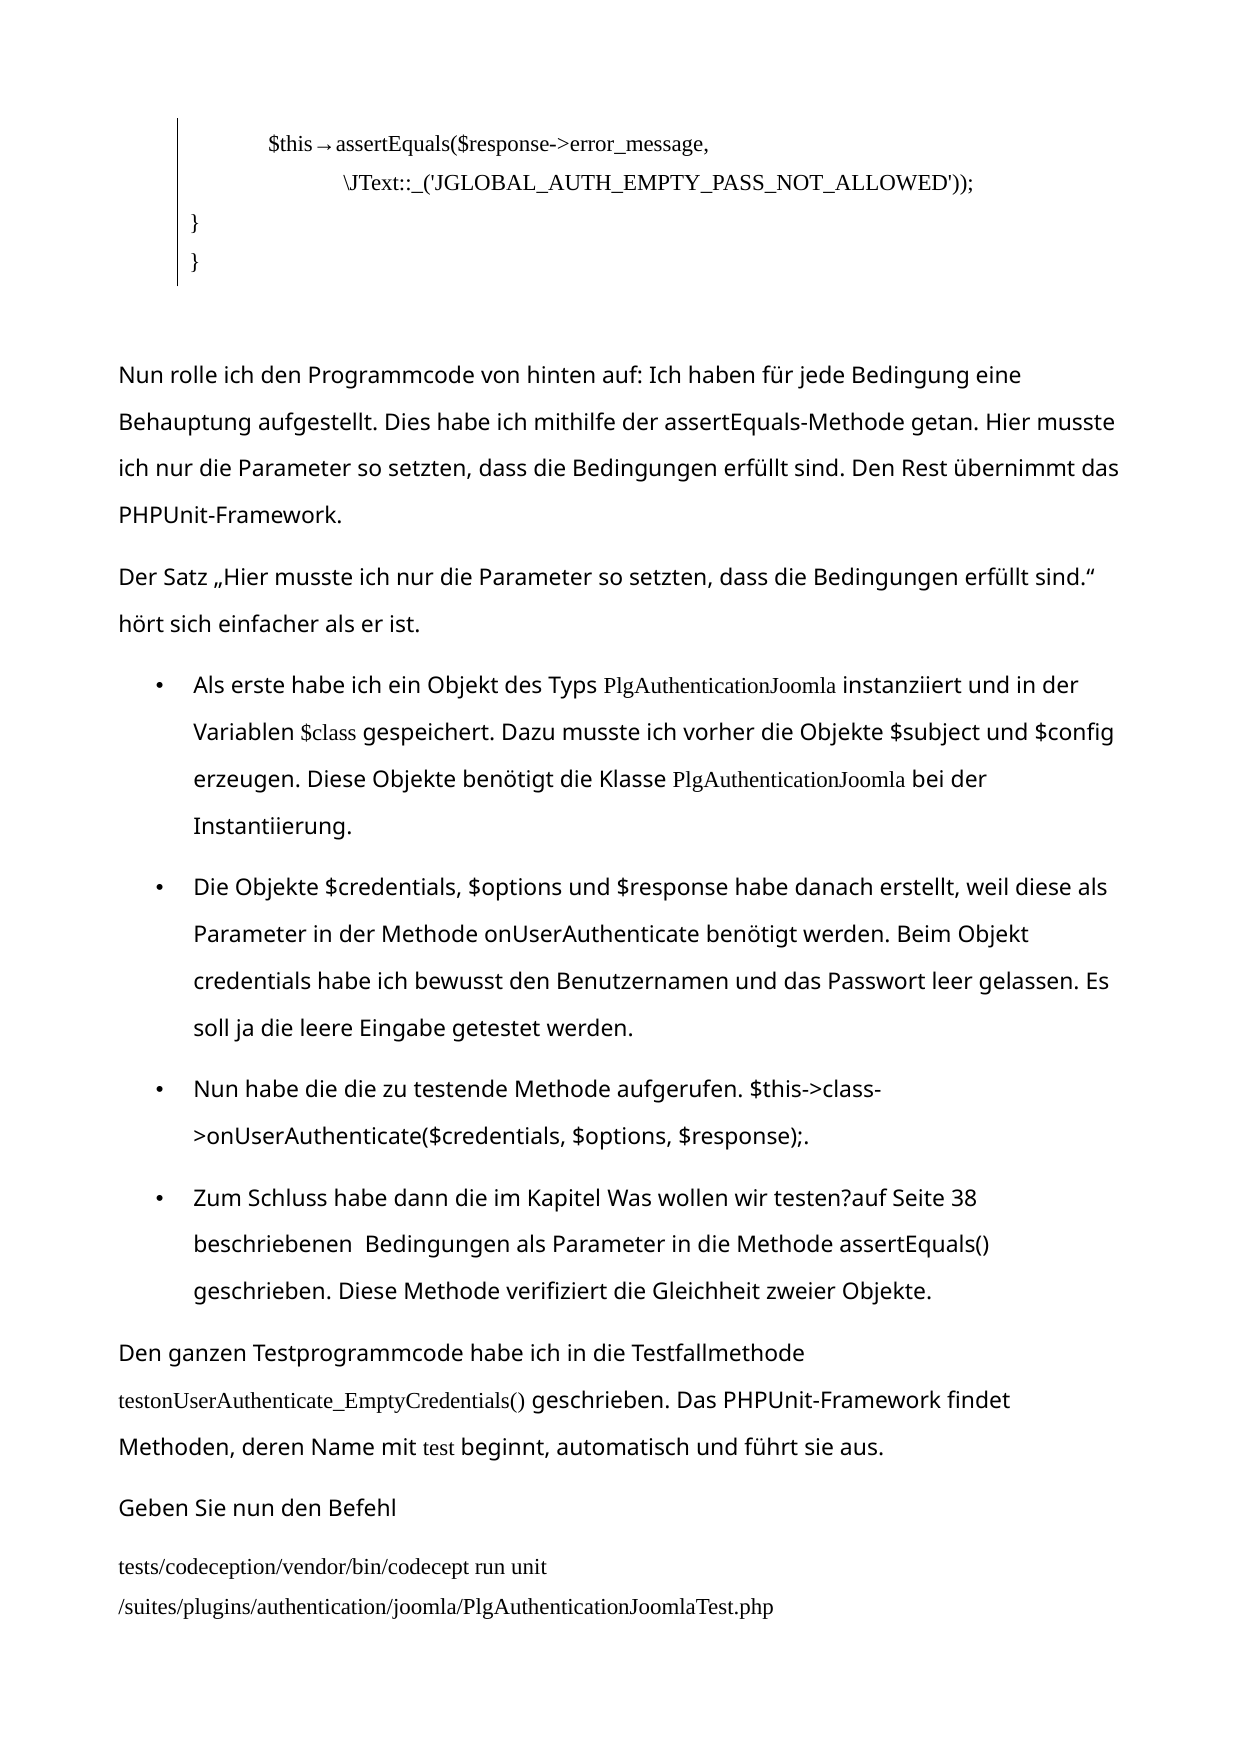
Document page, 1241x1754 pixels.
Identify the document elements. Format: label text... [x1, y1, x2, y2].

list Als erste habe ich ein Objekt des Typs PlgAuthenticationJoomla instanziiert und in der Variablen $class gespeichert. Dazu musste ich vorher die Objekte $subject und $config erzeugen. Diese Objekte benötigt die Klasse PlgAuthenticationJoomla bei der Instantiierung. [156, 669, 1122, 841]
text Geben Sie nun den Befehl [118, 1492, 1122, 1523]
text Den ganzen Testprogrammcode habe ich in die Testfallmethode testonUserAuthenticate_EmptyCredentials() geschrieben. Das PHPUnit-Framework findet Methoden, deren Name mit test beginnt, automatisch und führt sie aus. [118, 1337, 1122, 1462]
text Der Satz „Hier musste ich nur die Parameter so setzten, dass die Bedingungen erfüllt sind.“ hört sich einfacher als er ist. [118, 561, 1122, 639]
text Nun rolle ich den Programmcode von hinten auf: Ich haben für jede Bedingung eine Behauptung aufgestellt. Dies habe ich mithilfe der assertEquals-Methode getan. Hier musste ich nur die Parameter so setzten, dass die Bedingungen erfüllt sind. Den Rest übernimmt das PHPUnit-Framework. [118, 359, 1122, 531]
text tests/codeception/vendor/bin/codecept run unit /suites/plugins/authentication/joomla/PlgAuthenticationJoomlaTest.php [118, 1553, 1122, 1619]
text $this→assertEquals($response->error_message, \JText::_('JGLOBAL_AUTH_EMPTY_PASS_NOT_ALLOWED')); } } [178, 118, 1122, 286]
list Die Objekte $credentials, $options und $response habe danach erstellt, weil diese als Parameter in der Methode onUserAuthenticate benötigt werden. Beim Objekt credentials habe ich bewusst den Benutzernamen und das Passwort leer gelassen. Es soll ja die leere Eingabe getestet werden. [156, 871, 1122, 1043]
list Nun habe die die zu testende Methode aufgerufen. $this->class->onUserAuthenticate($credentials, $options, $response);. [156, 1073, 1122, 1151]
list Zum Schluss habe dann die im Kapitel Was wollen wir testen?auf Seite 38 beschriebenen Bedingungen als Parameter in die Methode assertEquals() geschrieben. Diese Methode verifiziert die Gleichheit zweier Objekte. [156, 1182, 1122, 1307]
